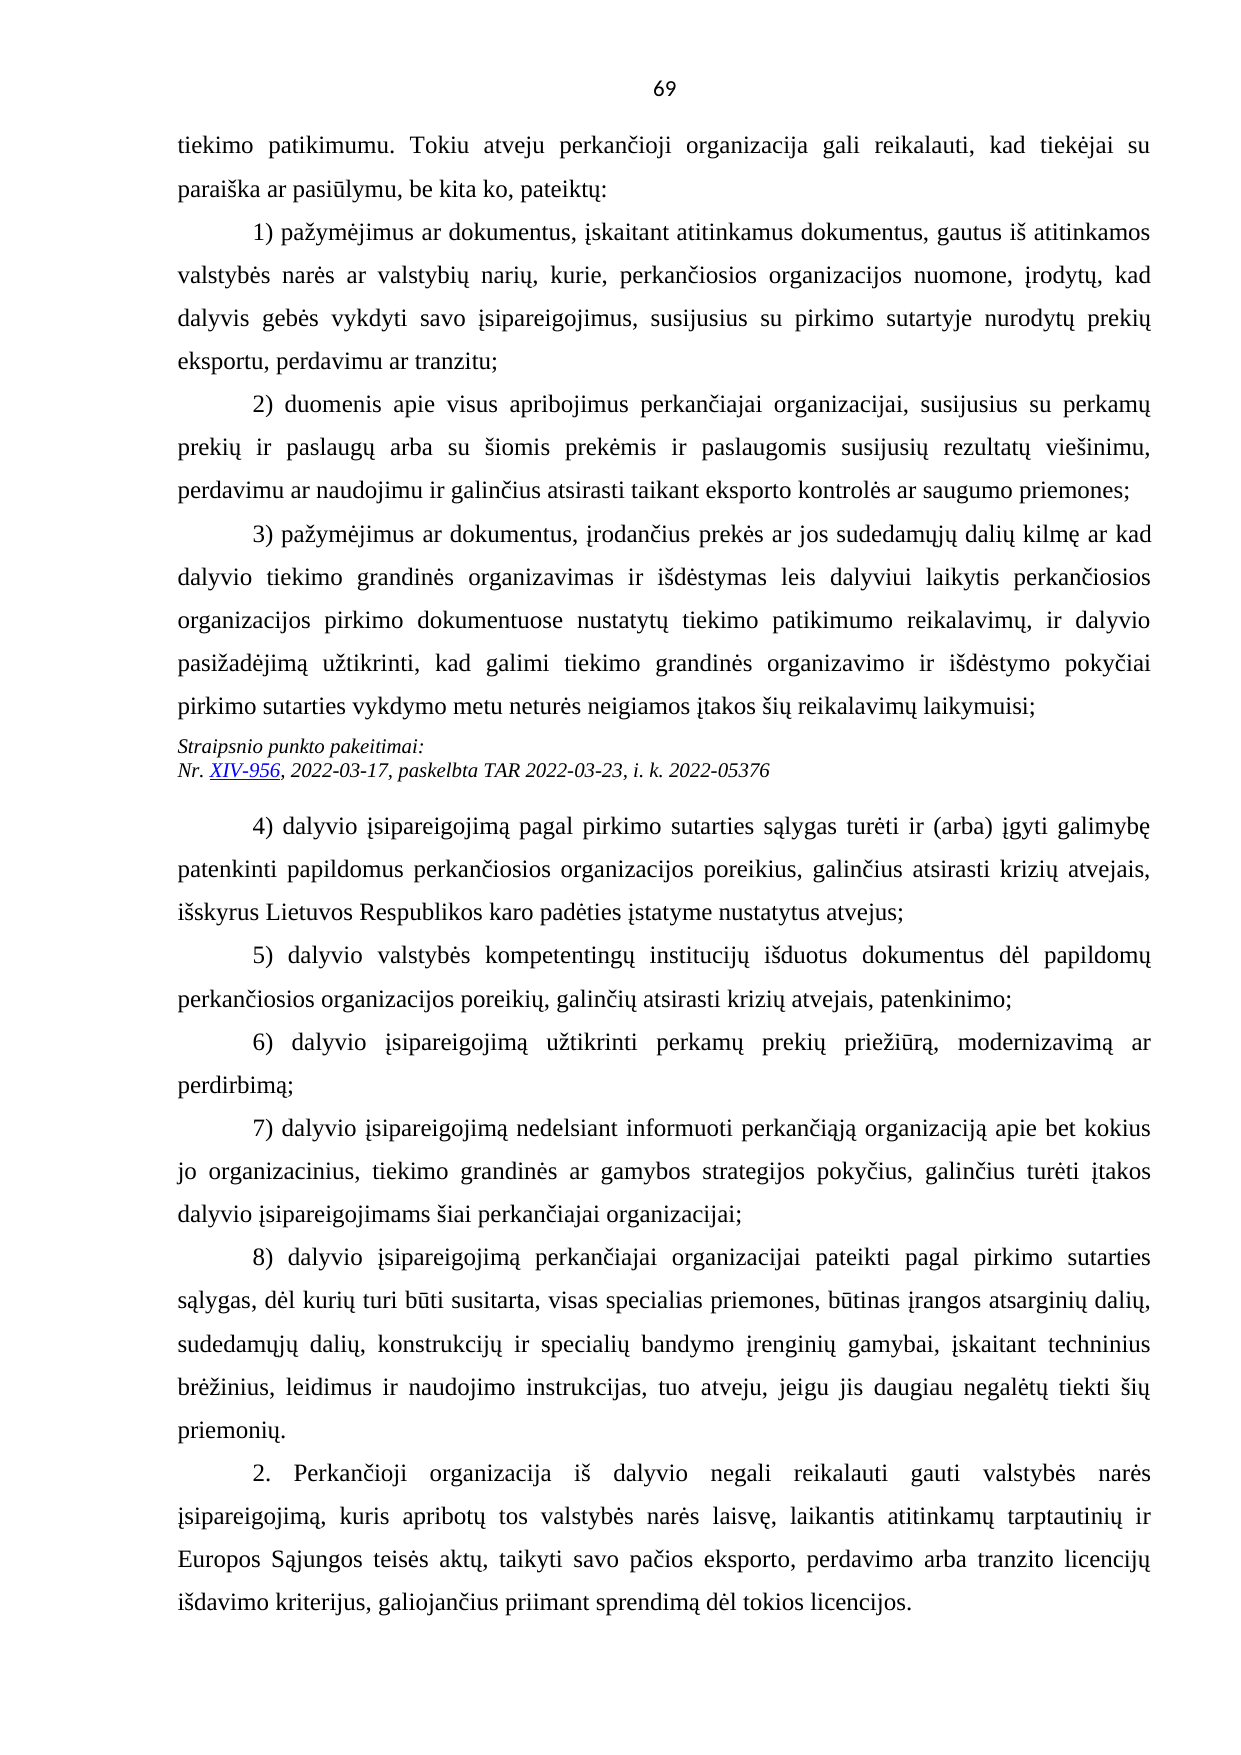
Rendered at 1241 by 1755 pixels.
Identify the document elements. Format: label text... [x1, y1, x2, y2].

text 5) dalyvio valstybės kompetentingų institucijų išduotus dokumentus dėl papildomų perkančiosios organizacijos poreikių, galinčių atsirasti krizių atvejais, patenkinimo; [177, 941, 1152, 1012]
text 4) dalyvio įsipareigojimą pagal pirkimo sutarties sąlygas turėti ir (arba) įgyti galimybę patenkinti papildomus perkančiosios organizacijos poreikius, galinčius atsirasti krizių atvejais, išskyrus Lietuvos Respublikos karo padėties įstatyme nustatytus atvejus; [177, 811, 1152, 926]
text Straipsnio punkto pakeitimai: [177, 734, 1152, 758]
text 1) pažymėjimus ar dokumentus, įskaitant atitinkamus dokumentus, gautus iš atitinkamos valstybės narės ar valstybių narių, kurie, perkančiosios organizacijos nuomone, įrodytų, kad dalyvis gebės vykdyti savo įsipareigojimus, susijusius su pirkimo sutartyje nurodytų prekių eksportu, perdavimu ar tranzitu; [177, 217, 1152, 375]
text Nr. XIV-956, 2022-03-17, paskelbta TAR 2022-03-23, i. k. 2022-05376 [177, 758, 1152, 782]
text 7) dalyvio įsipareigojimą nedelsiant informuoti perkančiąją organizaciją apie bet kokius jo organizacinius, tiekimo grandinės ar gamybos strategijos pokyčius, galinčius turėti įtakos dalyvio įsipareigojimams šiai perkančiajai organizacijai; [177, 1113, 1152, 1228]
text tiekimo patikimumu. Tokiu atveju perkančioji organizacija gali reikalauti, kad tiekėjai su paraiška ar pasiūlymu, be kita ko, pateiktų: [177, 131, 1152, 202]
text 2) duomenis apie visus apribojimus perkančiajai organizacijai, susijusius su perkamų prekių ir paslaugų arba su šiomis prekėmis ir paslaugomis susijusių rezultatų viešinimu, perdavimu ar naudojimu ir galinčius atsirasti taikant eksporto kontrolės ar saugumo priemones; [177, 389, 1152, 504]
text 8) dalyvio įsipareigojimą perkančiajai organizacijai pateikti pagal pirkimo sutarties sąlygas, dėl kurių turi būti susitarta, visas specialias priemones, būtinas įrangos atsarginių dalių, sudedamųjų dalių, konstrukcijų ir specialių bandymo įrenginių gamybai, įskaitant techninius brėžinius, leidimus ir naudojimo instrukcijas, tuo atveju, jeigu jis daugiau negalėtų tiekti šių priemonių. [177, 1242, 1152, 1444]
text 2. Perkančioji organizacija iš dalyvio negali reikalauti gauti valstybės narės įsipareigojimą, kuris apribotų tos valstybės narės laisvę, laikantis atitinkamų tarptautinių ir Europos Sąjungos teisės aktų, taikyti savo pačios eksporto, perdavimo arba tranzito licencijų išdavimo kriterijus, galiojančius priimant sprendimą dėl tokios licencijos. [177, 1458, 1152, 1616]
text 6) dalyvio įsipareigojimą užtikrinti perkamų prekių priežiūrą, modernizavimą ar perdirbimą; [177, 1027, 1152, 1099]
text 3) pažymėjimus ar dokumentus, įrodančius prekės ar jos sudedamųjų dalių kilmę ar kad dalyvio tiekimo grandinės organizavimas ir išdėstymas leis dalyviui laikytis perkančiosios organizacijos pirkimo dokumentuose nustatytų tiekimo patikimumo reikalavimų, ir dalyvio pasižadėjimą užtikrinti, kad galimi tiekimo grandinės organizavimo ir išdėstymo pokyčiai pirkimo sutarties vykdymo metu neturės neigiamos įtakos šių reikalavimų laikymuisi; [177, 519, 1152, 720]
